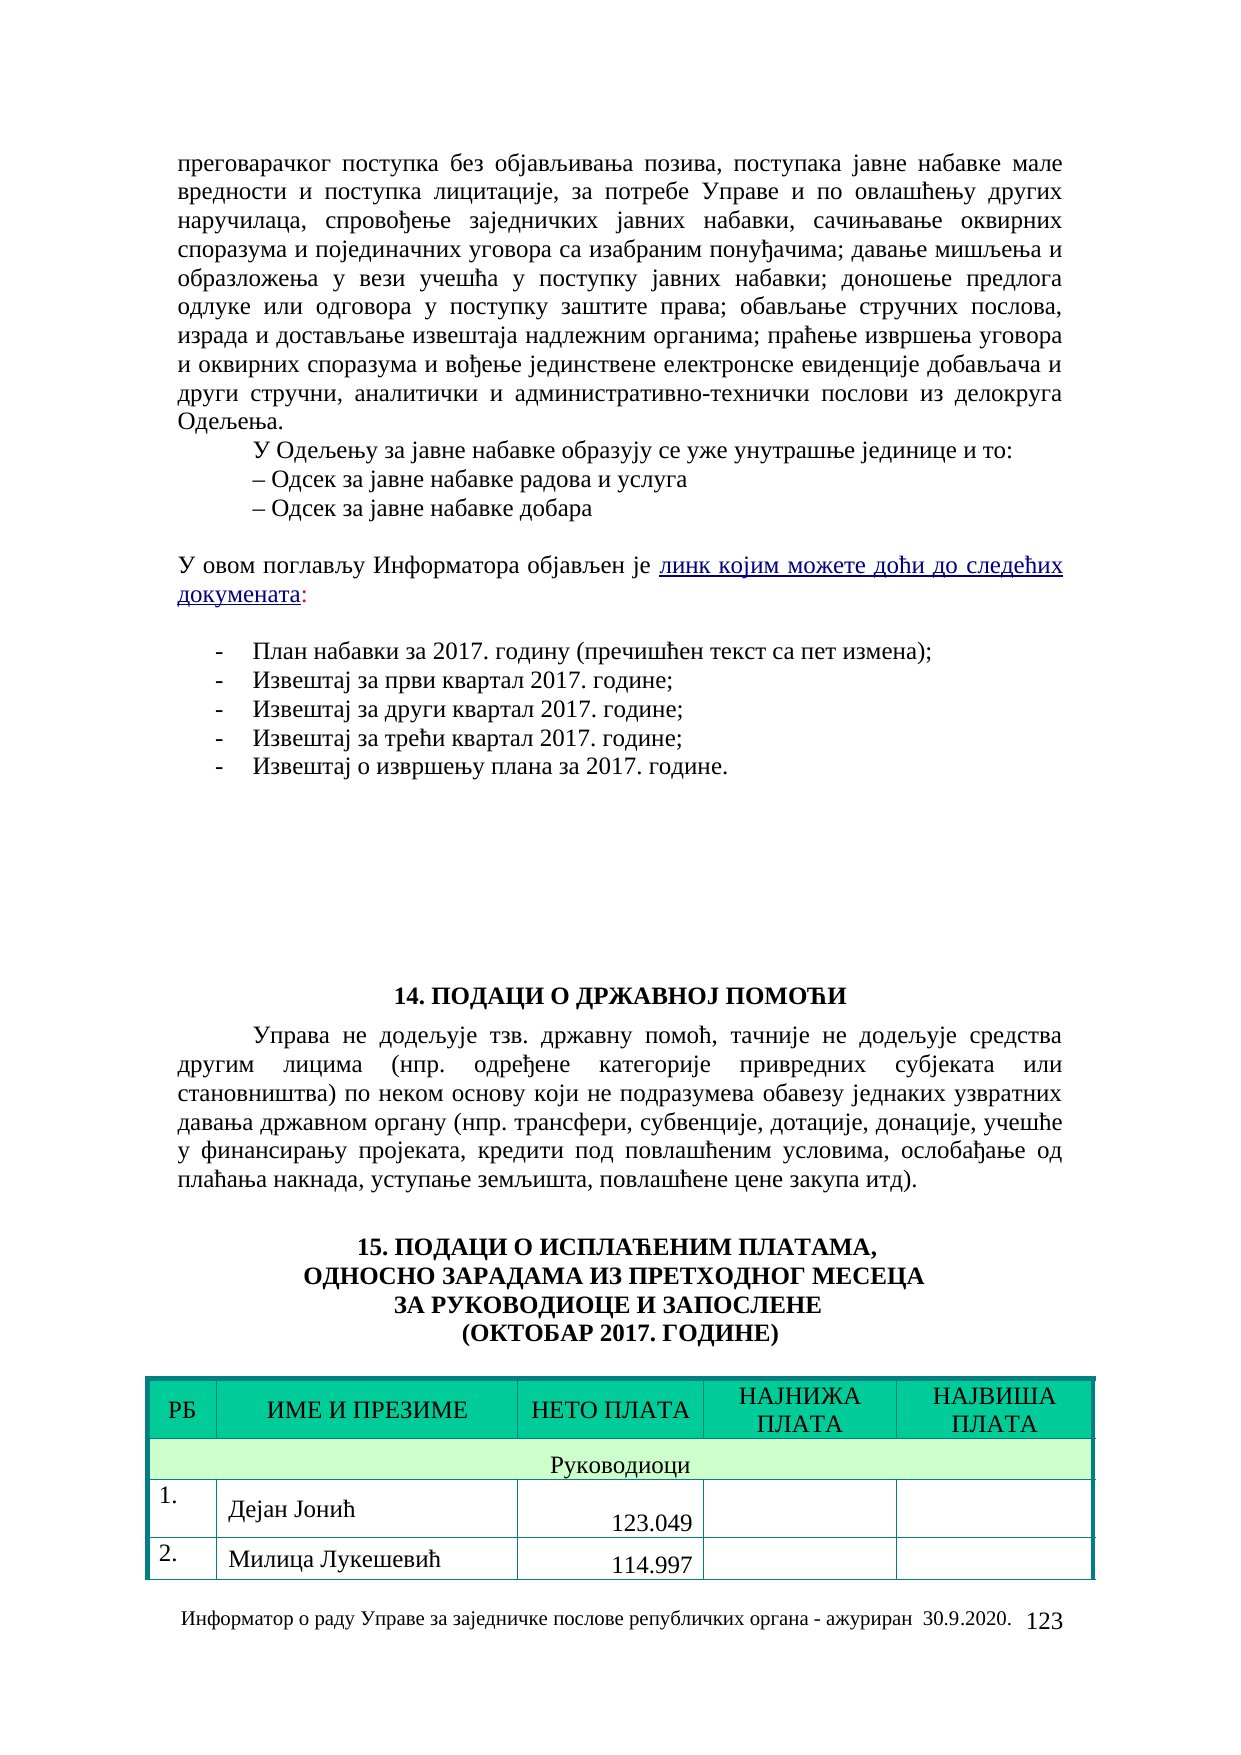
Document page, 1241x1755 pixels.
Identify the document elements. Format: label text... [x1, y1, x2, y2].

text преговарачког поступка без објављивања позива, поступака јавне набавке мале вредности и поступка лицитације, за потребе Управе и по овлашћењу других наручилаца, спровођење заједничких јавних набавки, сачињавање оквирних споразума и појединачних уговора са изабраним понуђачима; давање мишљења и образложења у вези учешћа у поступку јавних набавки; доношење предлога одлуке или одговора у поступку заштите права; обављање стручних послова, израда и достављање извештаја надлежним органима; праћење извршења уговора и оквирних споразума и вођење јединствене електронске евиденције добављача и други стручни, аналитички и административно-технички послови из делокруга Одељења. [177, 148, 1063, 435]
table_cell [704, 1480, 896, 1537]
table_cell 2. [150, 1538, 216, 1579]
table_cell Милица Лукешевић [217, 1538, 517, 1579]
table_header НЕТО ПЛАТА [518, 1381, 703, 1438]
list Извештај за трећи квартал 2017. године; [215, 723, 1063, 751]
table_header РБ [150, 1381, 216, 1438]
list Извештај за други квартал 2017. године; [215, 694, 1063, 723]
list Извештај за први квартал 2017. године; [215, 665, 1063, 694]
table_header НАЈНИЖА ПЛАТА [704, 1381, 896, 1438]
text 15. ПОДАЦИ О ИСПЛАЋЕНИМ ПЛАТАМА, [177, 1232, 1063, 1261]
table_header НАЈВИША ПЛАТА [897, 1381, 1091, 1438]
text ЗА РУКОВОДИОЦЕ И ЗАПОСЛЕНЕ [177, 1290, 1063, 1318]
text – Одсек за јавне набавке радова и услуга [177, 464, 1063, 493]
table_cell Дејан Јонић [217, 1480, 517, 1537]
text У овом поглављу Информатора објављен је линк којим можете доћи до следећих докумената: [177, 550, 1063, 608]
table_cell 123.049 [518, 1480, 703, 1537]
table_header ИМЕ И ПРЕЗИМЕ [217, 1381, 517, 1438]
text – Одсек за јавне набавке добара [177, 493, 1063, 521]
list Извештај о извршењу плана за 2017. године. [215, 751, 1063, 780]
table_cell 114.997 [518, 1538, 703, 1579]
text (ОКТОБАР 2017. ГОДИНЕ) [177, 1318, 1063, 1347]
table_cell 1. [150, 1480, 216, 1537]
text У Одељењу за јавне набавке образују се уже унутрашње јединице и то: [177, 435, 1063, 464]
table_cell [897, 1480, 1091, 1537]
list План набавки за 2017. годину (пречишћен текст са пет измена); [215, 636, 1063, 665]
text 14. ПОДАЦИ О ДРЖАВНОЈ ПОМОЋИ [177, 981, 1063, 1010]
table_cell Руководиоци [150, 1439, 1091, 1479]
text ОДНОСНО ЗАРАДАМА ИЗ ПРЕТХОДНОГ МЕСЕЦА [177, 1261, 1063, 1290]
table_cell [897, 1538, 1091, 1579]
table_cell [704, 1538, 896, 1579]
text Управа не додељује тзв. државну помоћ, тачније не додељује средства другим лицима (нпр. одређене категорије привредних субјеката или становништва) по неком основу који не подразумева обавезу једнаких узвратних давања државном органу (нпр. трансфери, субвенције, дотације, донације, учешће у финансирању пројеката, кредити под повлашћеним условима, ослобађање од плаћања накнада, уступање земљишта, повлашћене цене закупа итд). [177, 1021, 1063, 1193]
